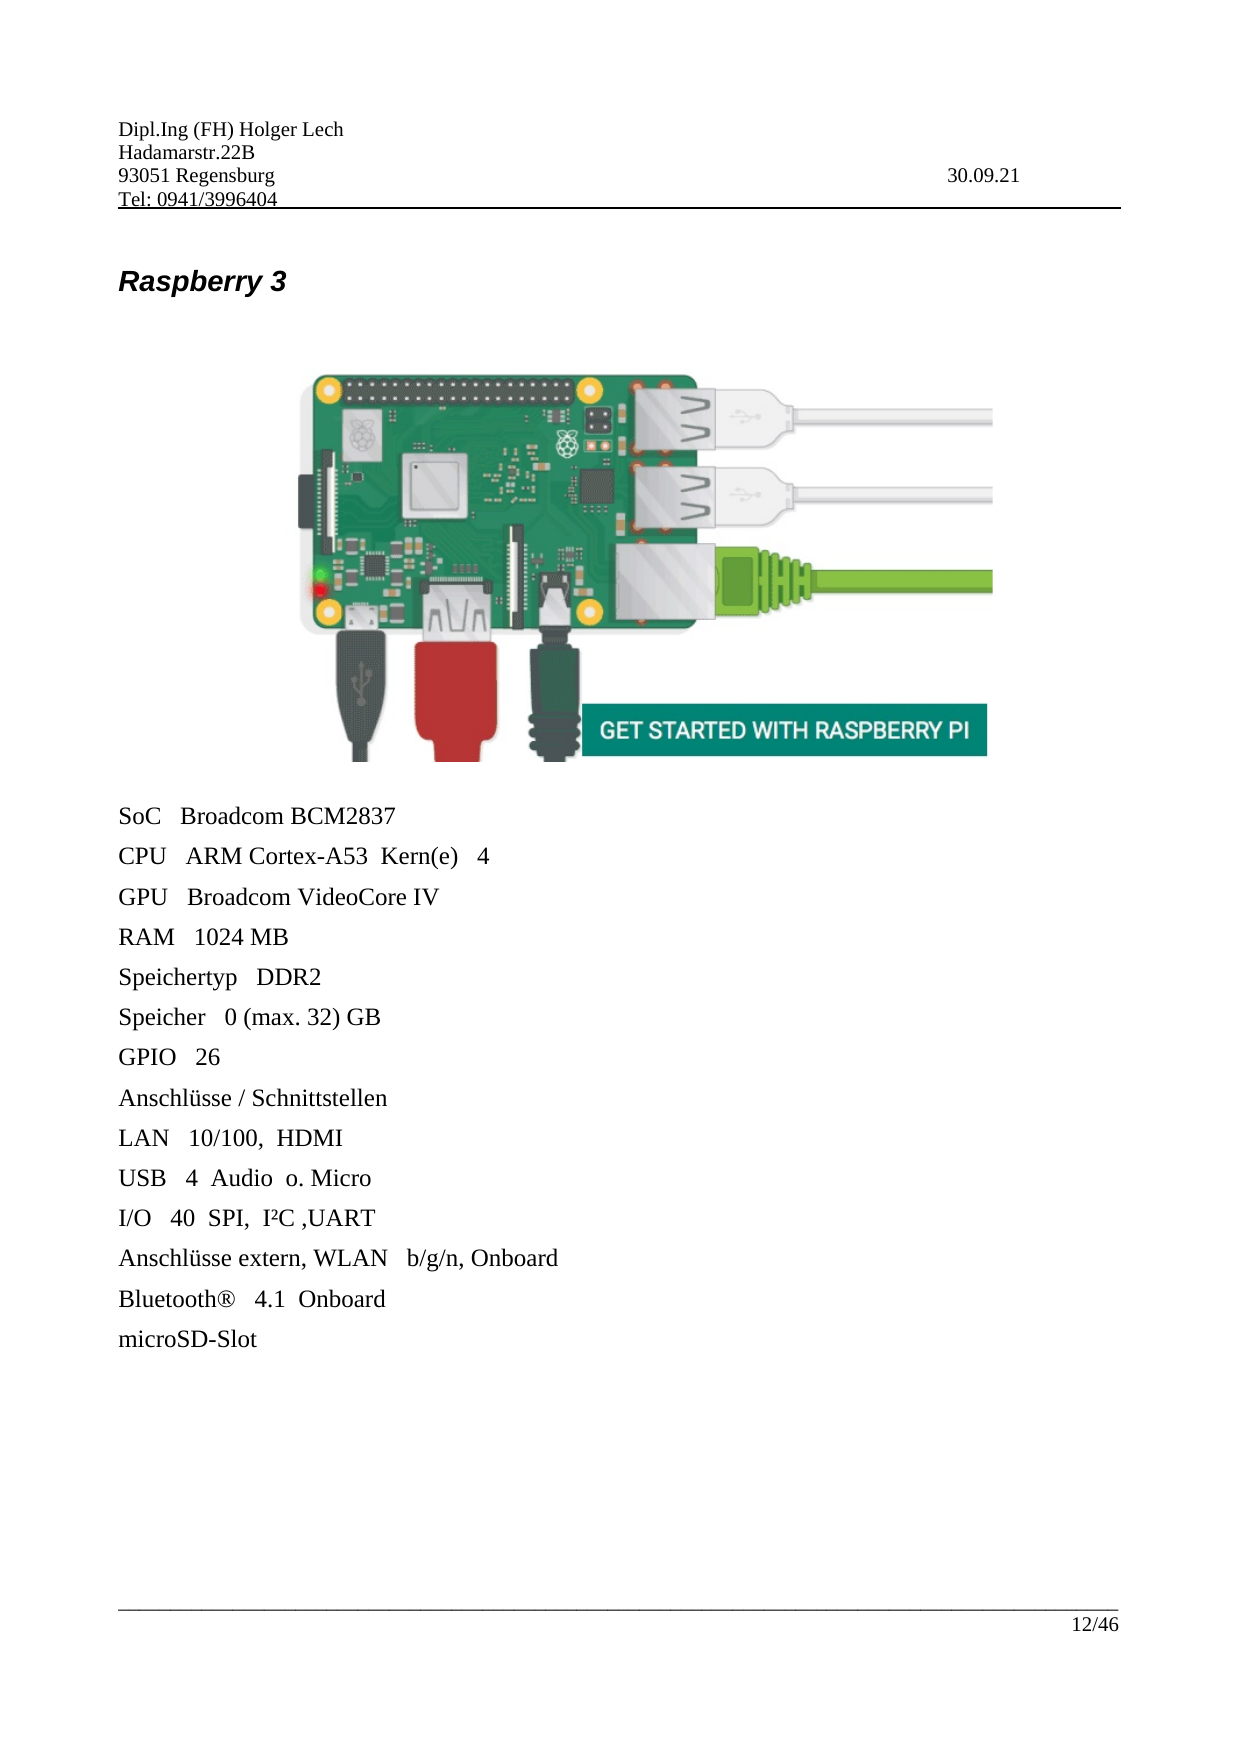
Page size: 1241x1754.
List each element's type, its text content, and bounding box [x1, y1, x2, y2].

subtitle Raspberry 3 [118, 265, 1122, 298]
text I/O 40 SPI, I²C ,UART [118, 1204, 1122, 1232]
text Bluetooth® 4.1 Onboard [118, 1285, 1122, 1312]
text CPU ARM Cortex-A53 Kern(e) 4 [118, 842, 1122, 870]
text GPIO 26 [118, 1043, 1122, 1071]
text RAM 1024 MB [118, 923, 1122, 951]
text Anschlüsse / Schnittstellen [118, 1084, 1122, 1111]
text Speicher 0 (max. 32) GB [118, 1003, 1122, 1031]
text SoC Broadcom BCM2837 [118, 802, 1122, 830]
picture [247, 350, 993, 762]
text USB 4 Audio o. Micro [118, 1164, 1122, 1192]
text Speichertyp DDR2 [118, 963, 1122, 991]
text microSD-Slot [118, 1325, 1122, 1353]
text LAN 10/100, HDMI [118, 1124, 1122, 1152]
text GPU Broadcom VideoCore IV [118, 883, 1122, 910]
text Anschlüsse extern, WLAN b/g/n, Onboard [118, 1244, 1122, 1272]
